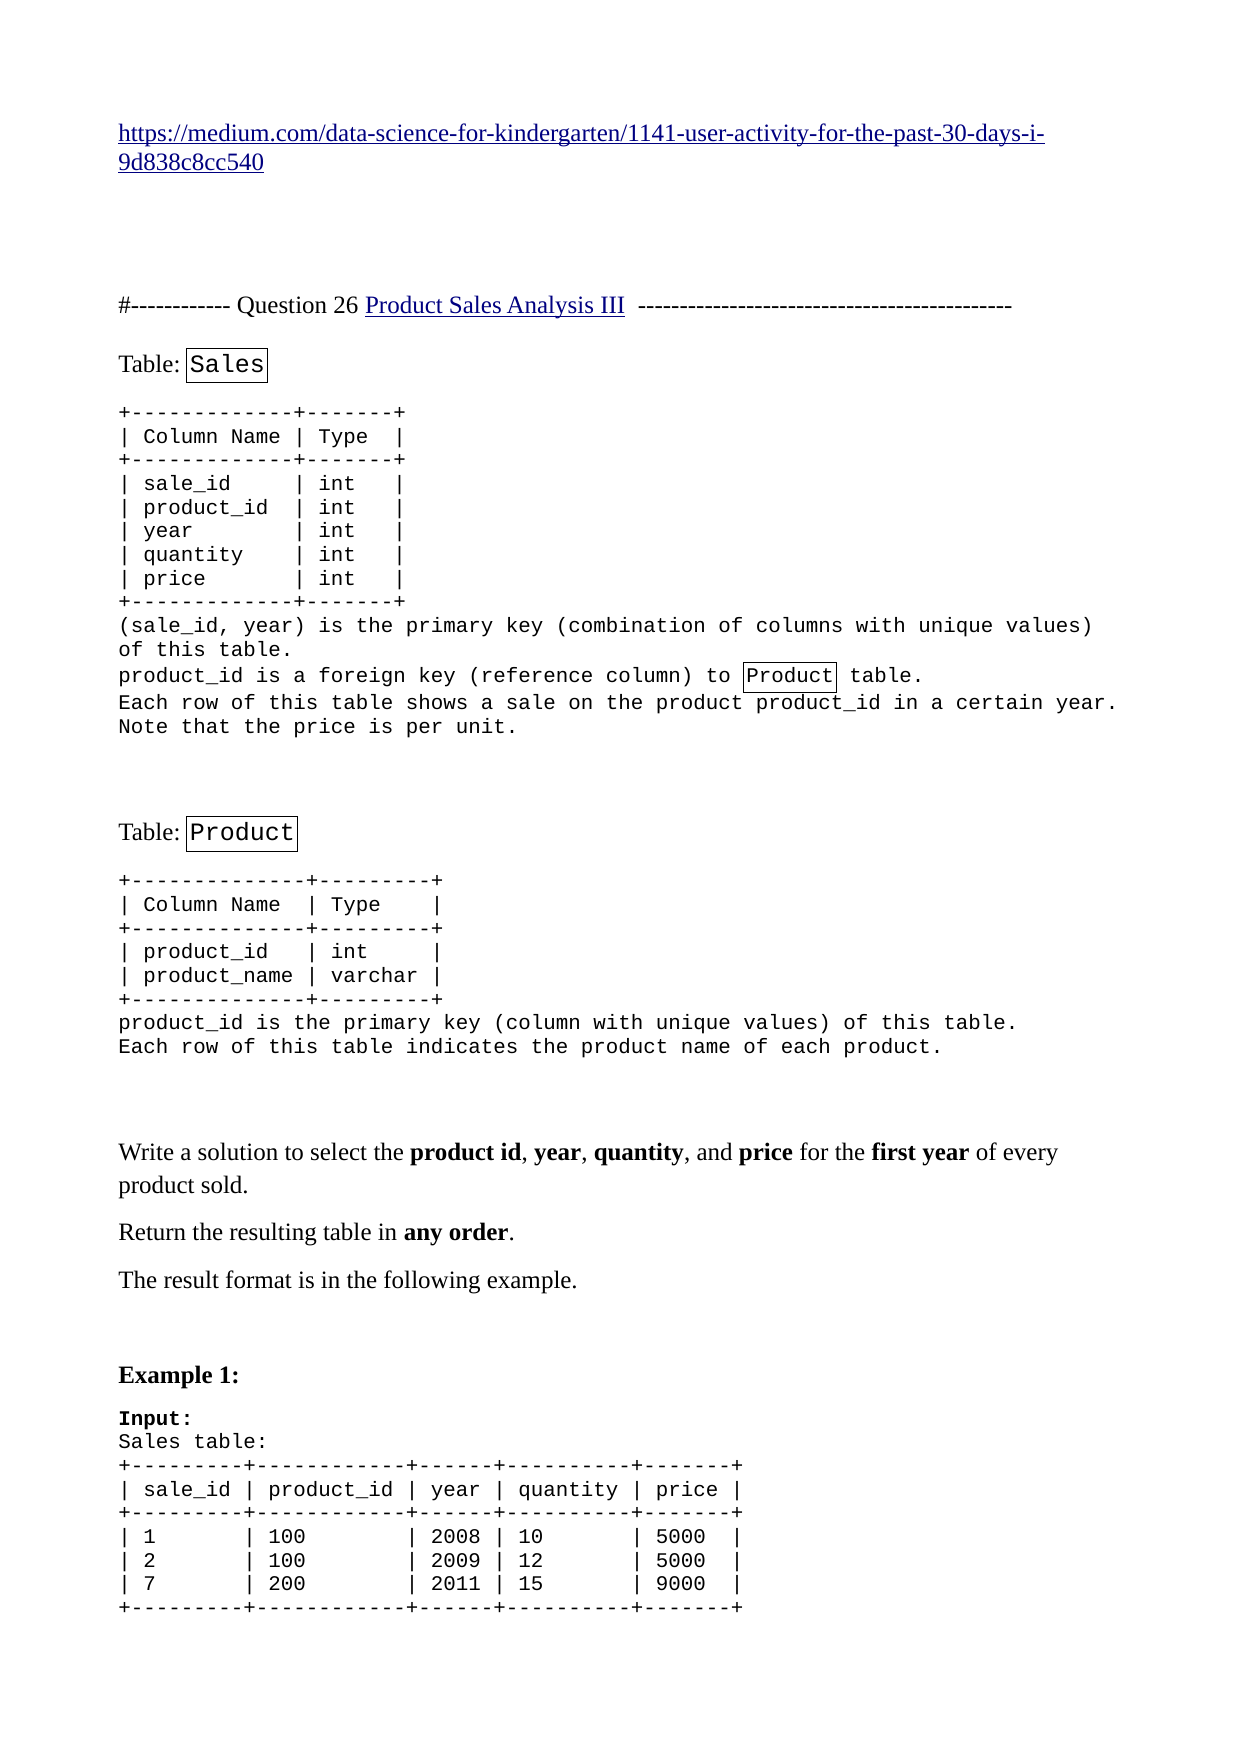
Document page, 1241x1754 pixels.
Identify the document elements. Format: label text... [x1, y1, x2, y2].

text +--------------+---------+ [118, 870, 1122, 894]
text Return the resulting table in any order. [118, 1217, 1122, 1246]
text +---------+------------+------+----------+-------+ [118, 1502, 1122, 1526]
text +--------------+---------+ [118, 989, 1122, 1012]
text Table: [118, 348, 186, 382]
text product_id is the primary key (column with unique values) of this table. [118, 1012, 1122, 1036]
text | product_id | int | [118, 941, 1122, 965]
text | sale_id | int | [118, 473, 1122, 497]
text table. [837, 662, 1122, 692]
text [298, 816, 1122, 851]
text | sale_id | product_id | year | quantity | price | [118, 1479, 1122, 1502]
text Example 1: [118, 1360, 1122, 1389]
text https://medium.com/data-science-for-kindergarten/1141-user-activity-for-the-past-30-days-i-9d838c8cc540 [118, 118, 1122, 176]
text Product [187, 817, 297, 851]
text | 1 | 100 | 2008 | 10 | 5000 | [118, 1526, 1122, 1549]
text +---------+------------+------+----------+-------+ [118, 1597, 1122, 1621]
text [268, 348, 1122, 382]
text | quantity | int | [118, 544, 1122, 568]
text | 2 | 100 | 2009 | 12 | 5000 | [118, 1549, 1122, 1573]
text | Column Name | Type | [118, 426, 1122, 449]
text Write a solution to select the product id, year, quantity, and price for the first year of every product sold. [118, 1137, 1122, 1198]
text Sales [187, 349, 267, 382]
text Note that the price is per unit. [118, 716, 1122, 739]
text +---------+------------+------+----------+-------+ [118, 1455, 1122, 1479]
text | Column Name | Type | [118, 894, 1122, 918]
text | year | int | [118, 520, 1122, 544]
text +-------------+-------+ [118, 591, 1122, 615]
text +-------------+-------+ [118, 449, 1122, 473]
text Table: [118, 816, 186, 851]
text Product [744, 663, 836, 692]
text Sales table: [118, 1431, 1122, 1455]
text product_id is a foreign key (reference column) to [118, 662, 743, 692]
text | 7 | 200 | 2011 | 15 | 9000 | [118, 1573, 1122, 1597]
text Each row of this table shows a sale on the product product_id in a certain year. [118, 692, 1122, 716]
text #------------ Question 26 Product Sales Analysis III --------------------------------------------- [118, 291, 1122, 319]
text Each row of this table indicates the product name of each product. [118, 1036, 1122, 1059]
text | price | int | [118, 568, 1122, 591]
text The result format is in the following example. [118, 1265, 1122, 1294]
text | product_id | int | [118, 497, 1122, 520]
text (sale_id, year) is the primary key (combination of columns with unique values) of this table. [118, 615, 1122, 662]
text | product_name | varchar | [118, 965, 1122, 989]
text +-------------+-------+ [118, 402, 1122, 426]
text Input: [118, 1408, 1122, 1431]
text +--------------+---------+ [118, 918, 1122, 941]
